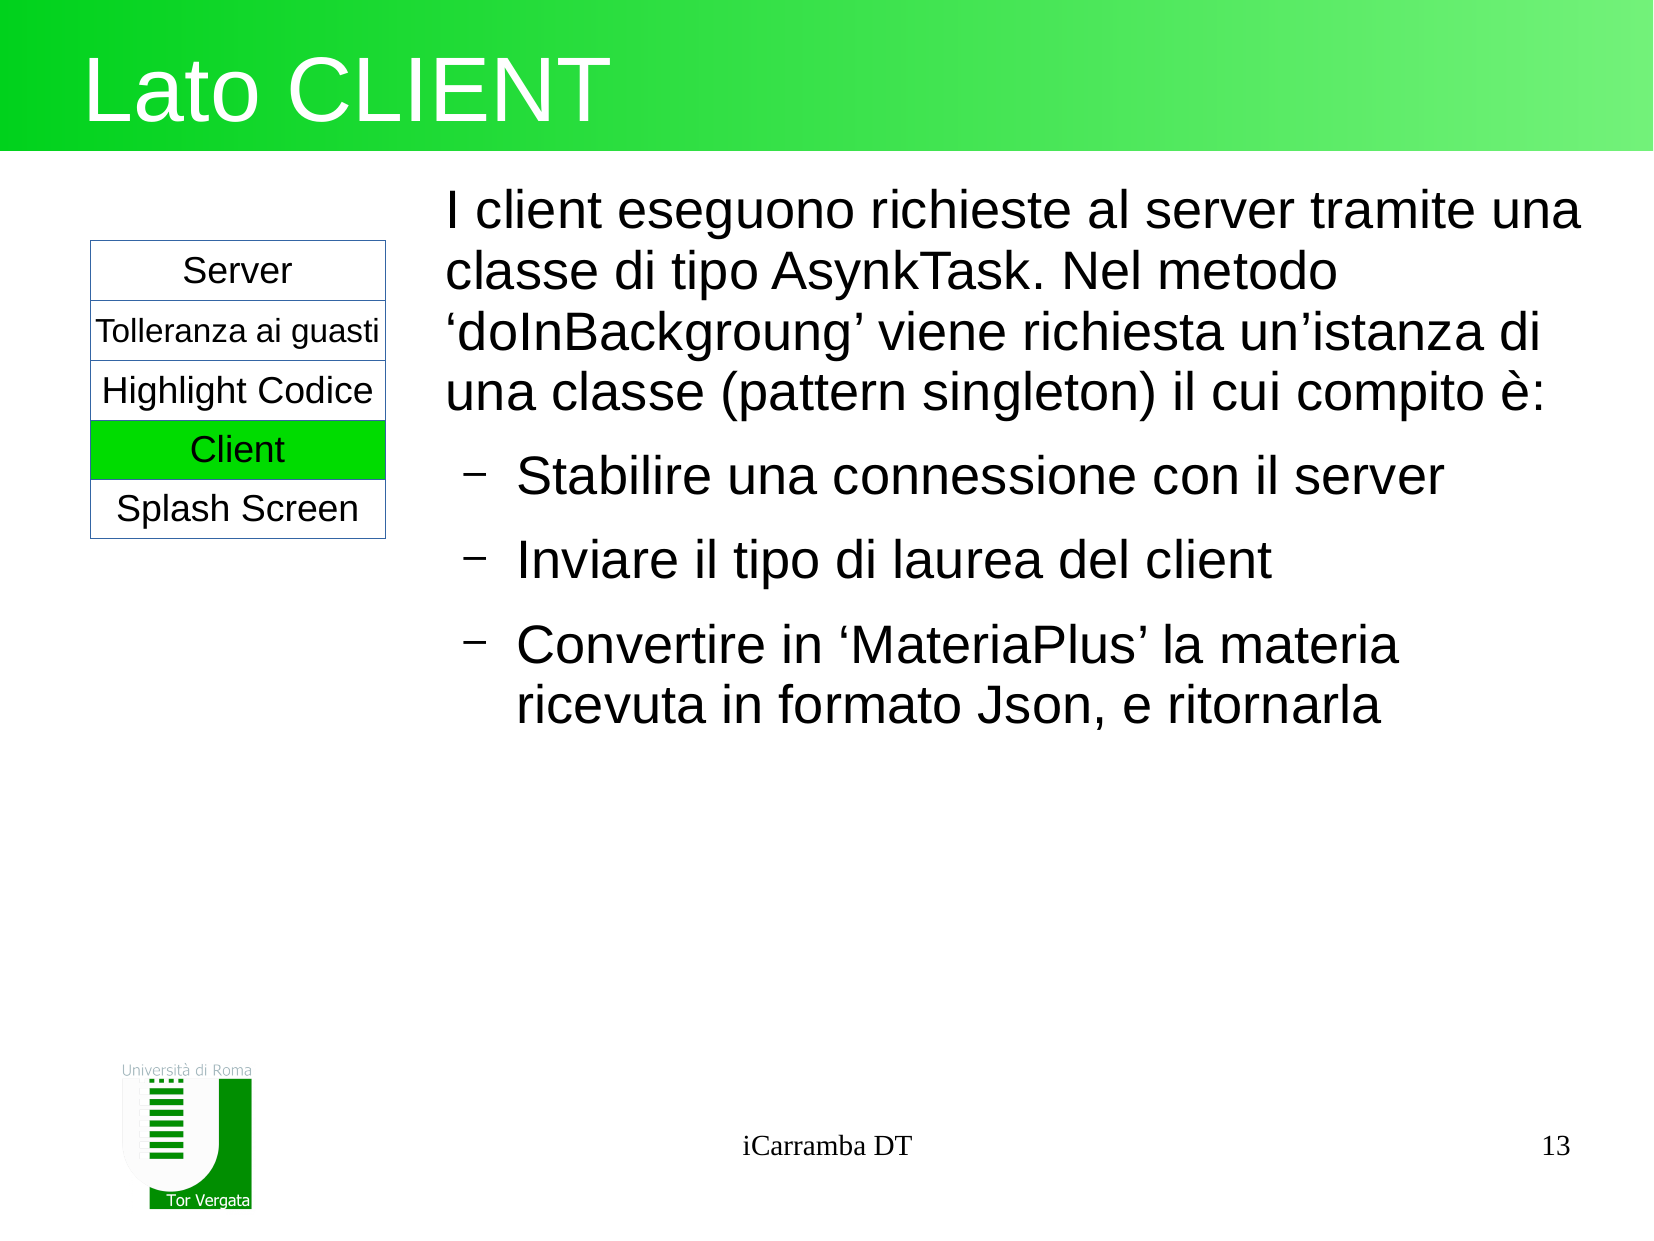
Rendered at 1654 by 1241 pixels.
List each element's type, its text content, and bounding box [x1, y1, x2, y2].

text_box Server [90, 240, 386, 300]
text_box Client [90, 420, 386, 479]
text_box Highlight Codice [90, 360, 386, 420]
title Lato CLIENT [82, 37, 1571, 143]
text_box Splash Screen [90, 479, 386, 539]
picture [120, 1061, 256, 1215]
text_box Tolleranza ai guasti [90, 300, 386, 360]
list I client eseguono richieste al server tramite una classe di tipo AsynkTask. Nel metodo ‘doInBackgroung’ viene richiesta un’istanza di una classe (pattern singleton) il cui compito è: Stabilire una connessione con il server Inviare il tipo di laurea del client Convertire in ‘MateriaPlus’ la materia ricevuta in formato Json, e ritornarla [375, 180, 1591, 1051]
